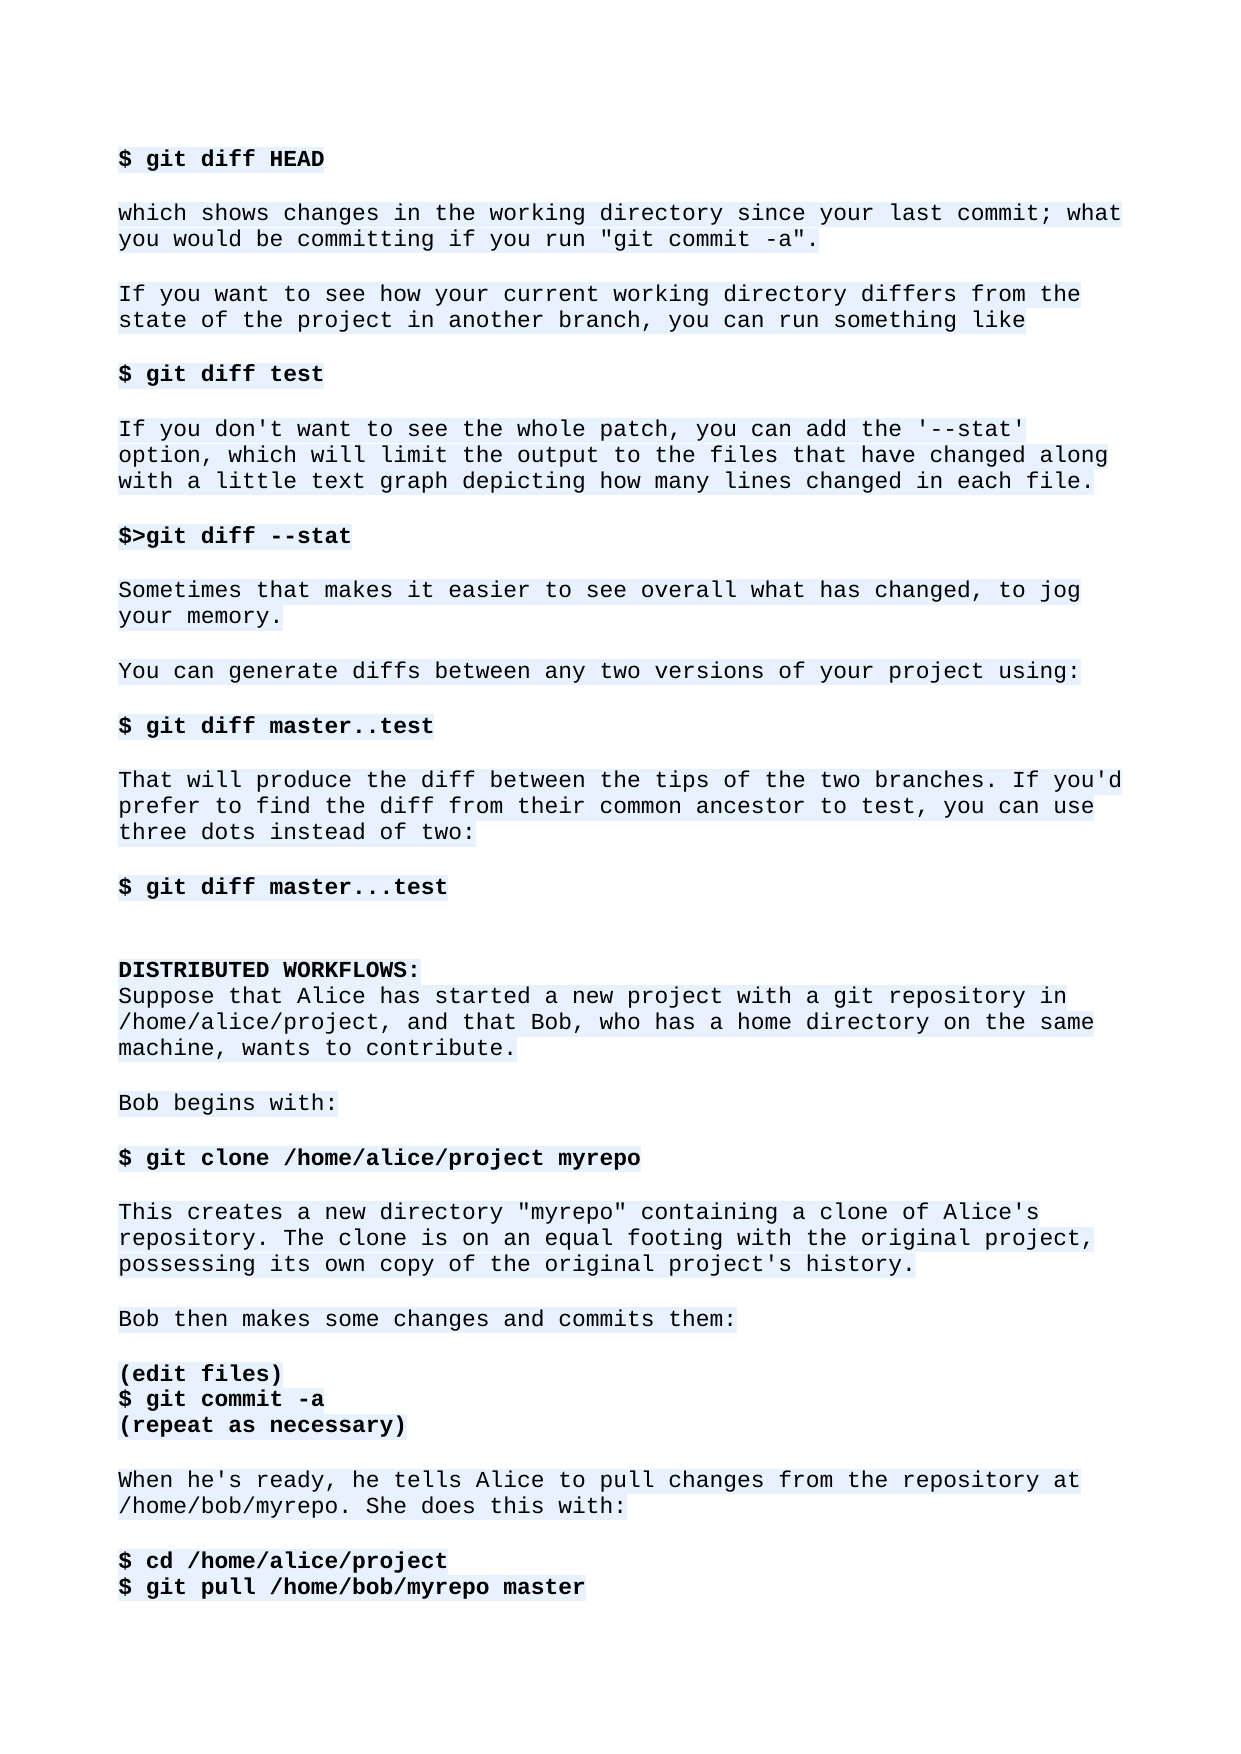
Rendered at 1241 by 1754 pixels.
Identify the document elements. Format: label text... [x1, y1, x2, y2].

text Bob then makes some changes and commits them: [118, 1307, 1122, 1333]
text If you don't want to see the whole patch, you can add the '--stat' option, which will limit the output to the files that have changed along with a little text graph depicting how many lines changed in each file. [118, 417, 1122, 495]
text Suppose that Alice has started a new project with a git repository in /home/alice/project, and that Bob, who has a home directory on the same machine, wants to contribute. [118, 985, 1122, 1062]
text That will produce the diff between the tips of the two branches. If you'd prefer to find the diff from their common ancestor to test, you can use three dots instead of two: [118, 769, 1122, 847]
text which shows changes in the working directory since your last commit; what you would be committing if you run "git commit -a". [118, 202, 1122, 253]
text $ git diff master..test [118, 714, 1122, 740]
text DISTRIBUTED WORKFLOWS: [118, 959, 1122, 985]
text $>git diff --stat [118, 524, 1122, 550]
text $ git pull /home/bob/myrepo master [118, 1575, 1122, 1601]
text (repeat as necessary) [118, 1414, 1122, 1440]
text Bob begins with: [118, 1091, 1122, 1117]
text $ git clone /home/alice/project myrepo [118, 1146, 1122, 1172]
text $ git diff master...test [118, 875, 1122, 901]
text When he's ready, he tells Alice to pull changes from the repository at /home/bob/myrepo. She does this with: [118, 1468, 1122, 1520]
text Sometimes that makes it easier to see overall what has changed, to jog your memory. [118, 579, 1122, 631]
text $ git commit -a [118, 1388, 1122, 1414]
text If you want to see how your current working directory differs from the state of the project in another branch, you can run something like [118, 282, 1122, 334]
text $ git diff HEAD [118, 147, 1122, 173]
text (edit files) [118, 1362, 1122, 1388]
text You can generate diffs between any two versions of your project using: [118, 659, 1122, 685]
text $ cd /home/alice/project [118, 1549, 1122, 1575]
text This creates a new directory "myrepo" containing a clone of Alice's repository. The clone is on an equal footing with the original project, possessing its own copy of the original project's history. [118, 1201, 1122, 1278]
text $ git diff test [118, 363, 1122, 389]
